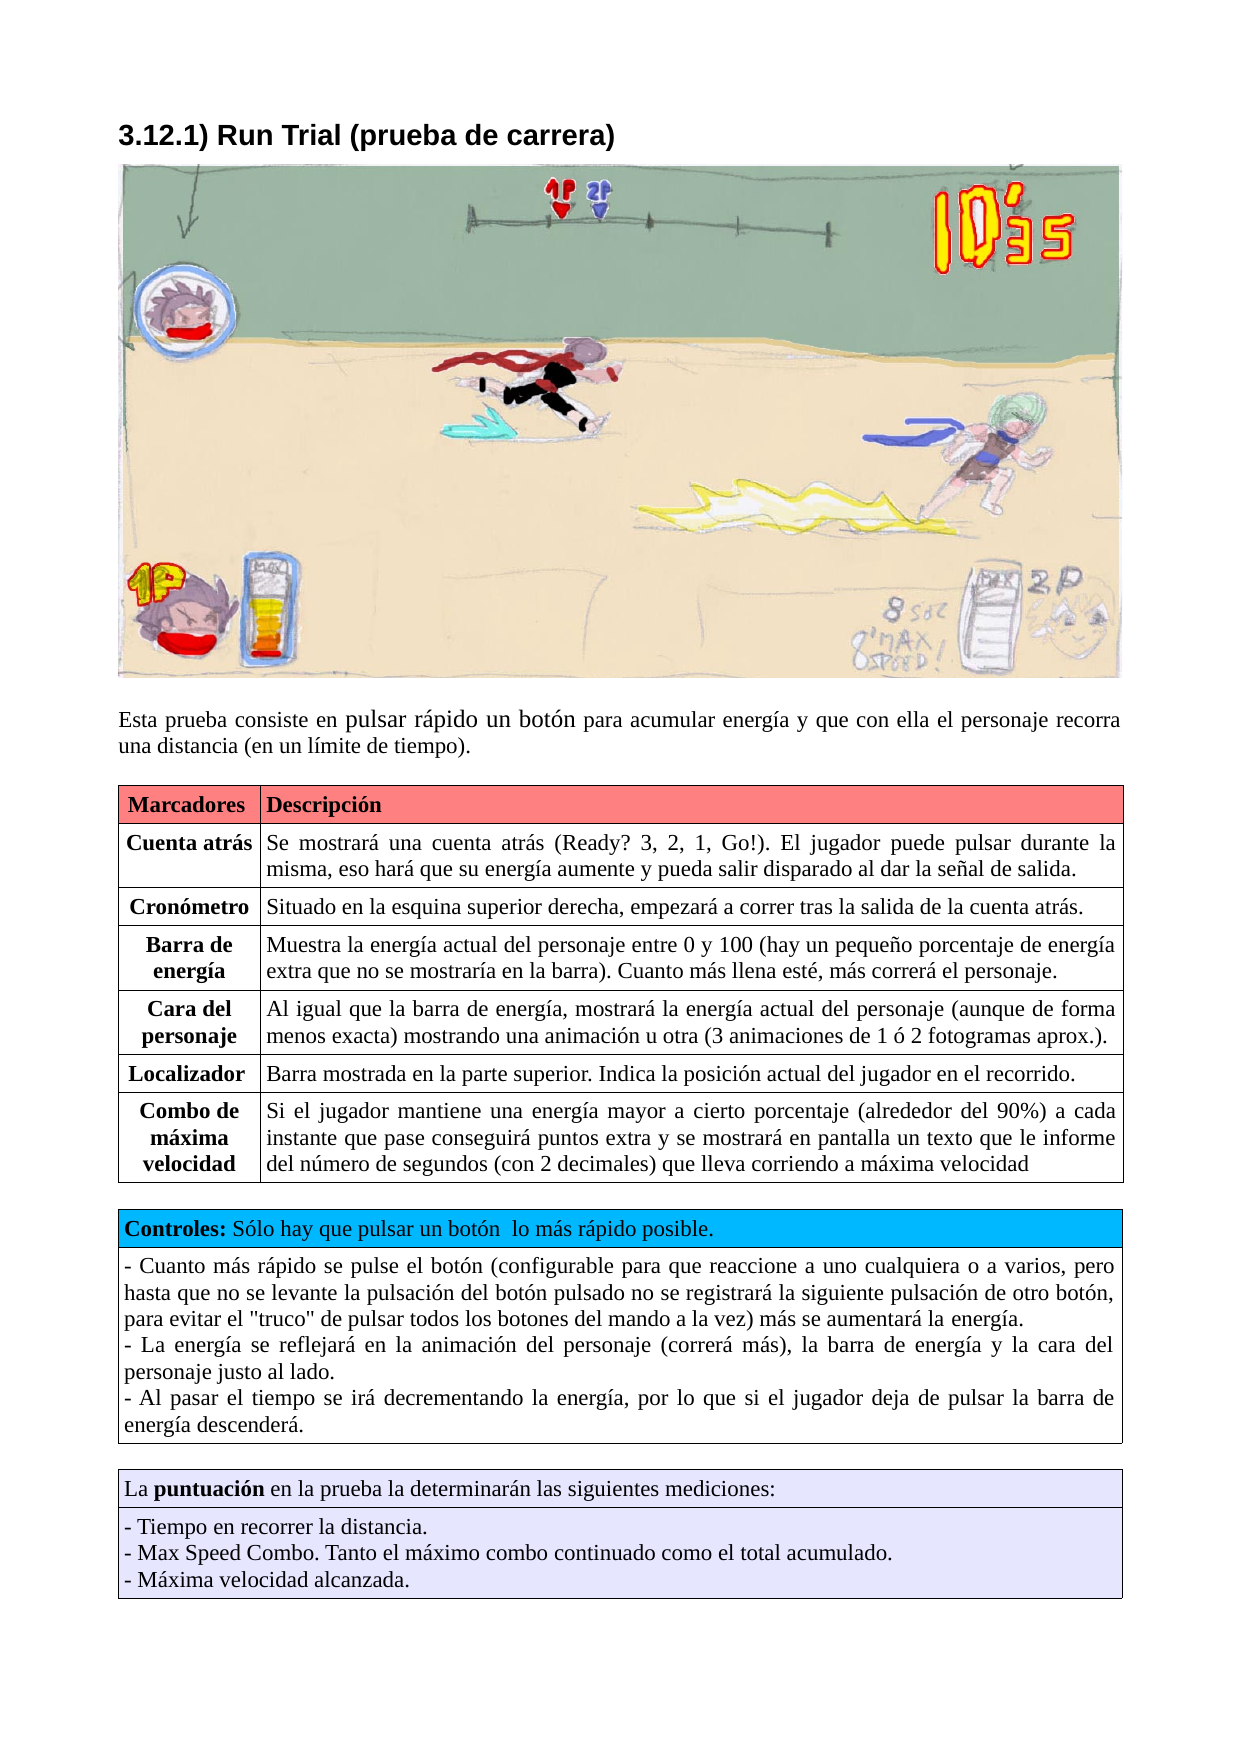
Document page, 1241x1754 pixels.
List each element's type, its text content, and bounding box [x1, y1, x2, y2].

table_header Descripción [261, 786, 1123, 823]
table_cell Se mostrará una cuenta atrás (Ready? 3, 2, 1, Go!). El jugador puede pulsar durante la misma, eso hará que su energía aumente y pueda salir disparado al dar la señal de salida. [261, 824, 1123, 887]
table_header Marcadores [119, 786, 260, 823]
table_cell Cara del personaje [119, 991, 260, 1054]
table_cell Si el jugador mantiene una energía mayor a cierto porcentaje (alrededor del 90%) a cada instante que pase conseguirá puntos extra y se mostrará en pantalla un texto que le informe del número de segundos (con 2 decimales) que lleva corriendo a máxima velocidad [261, 1093, 1123, 1182]
table_cell Situado en la esquina superior derecha, empezará a correr tras la salida de la cuenta atrás. [261, 888, 1123, 925]
table_header La puntuación en la prueba la determinarán las siguientes mediciones: [119, 1470, 1122, 1507]
table_cell Localizador [119, 1055, 260, 1092]
table_cell Barra mostrada en la parte superior. Indica la posición actual del jugador en el recorrido. [261, 1055, 1123, 1092]
text Esta prueba consiste en pulsar rápido un botón para acumular energía y que con ella el personaje recorra una distancia (en un límite de tiempo). [118, 704, 1122, 759]
table_cell Cuenta atrás [119, 824, 260, 887]
table_cell Combo de máxima velocidad [119, 1093, 260, 1182]
table_cell Barra de energía [119, 926, 260, 989]
table_cell - Tiempo en recorrer la distancia. - Max Speed Combo. Tanto el máximo combo continuado como el total acumulado. - Máxima velocidad alcanzada. [119, 1508, 1122, 1598]
table_header Controles: Sólo hay que pulsar un botón lo más rápido posible. [119, 1210, 1122, 1247]
table_cell - Cuanto más rápido se pulse el botón (configurable para que reaccione a uno cualquiera o a varios, pero hasta que no se levante la pulsación del botón pulsado no se registrará la siguiente pulsación de otro botón, para evitar el "truco" de pulsar todos los botones del mando a la vez) más se aumentará la energía. - La energía se reflejará en la animación del personaje (correrá más), la barra de energía y la cara del personaje justo al lado. - Al pasar el tiempo se irá decrementando la energía, por lo que si el jugador deja de pulsar la barra de energía descenderá. [119, 1248, 1122, 1443]
subtitle 3.12.1) Run Trial (prueba de carrera) [118, 118, 1122, 152]
table_cell Al igual que la barra de energía, mostrará la energía actual del personaje (aunque de forma menos exacta) mostrando una animación u otra (3 animaciones de 1 ó 2 fotogramas aprox.). [261, 991, 1123, 1054]
table_cell Muestra la energía actual del personaje entre 0 y 100 (hay un pequeño porcentaje de energía extra que no se mostraría en la barra). Cuanto más llena esté, más correrá el personaje. [261, 926, 1123, 989]
picture [118, 164, 1123, 678]
table_cell Cronómetro [119, 888, 260, 925]
